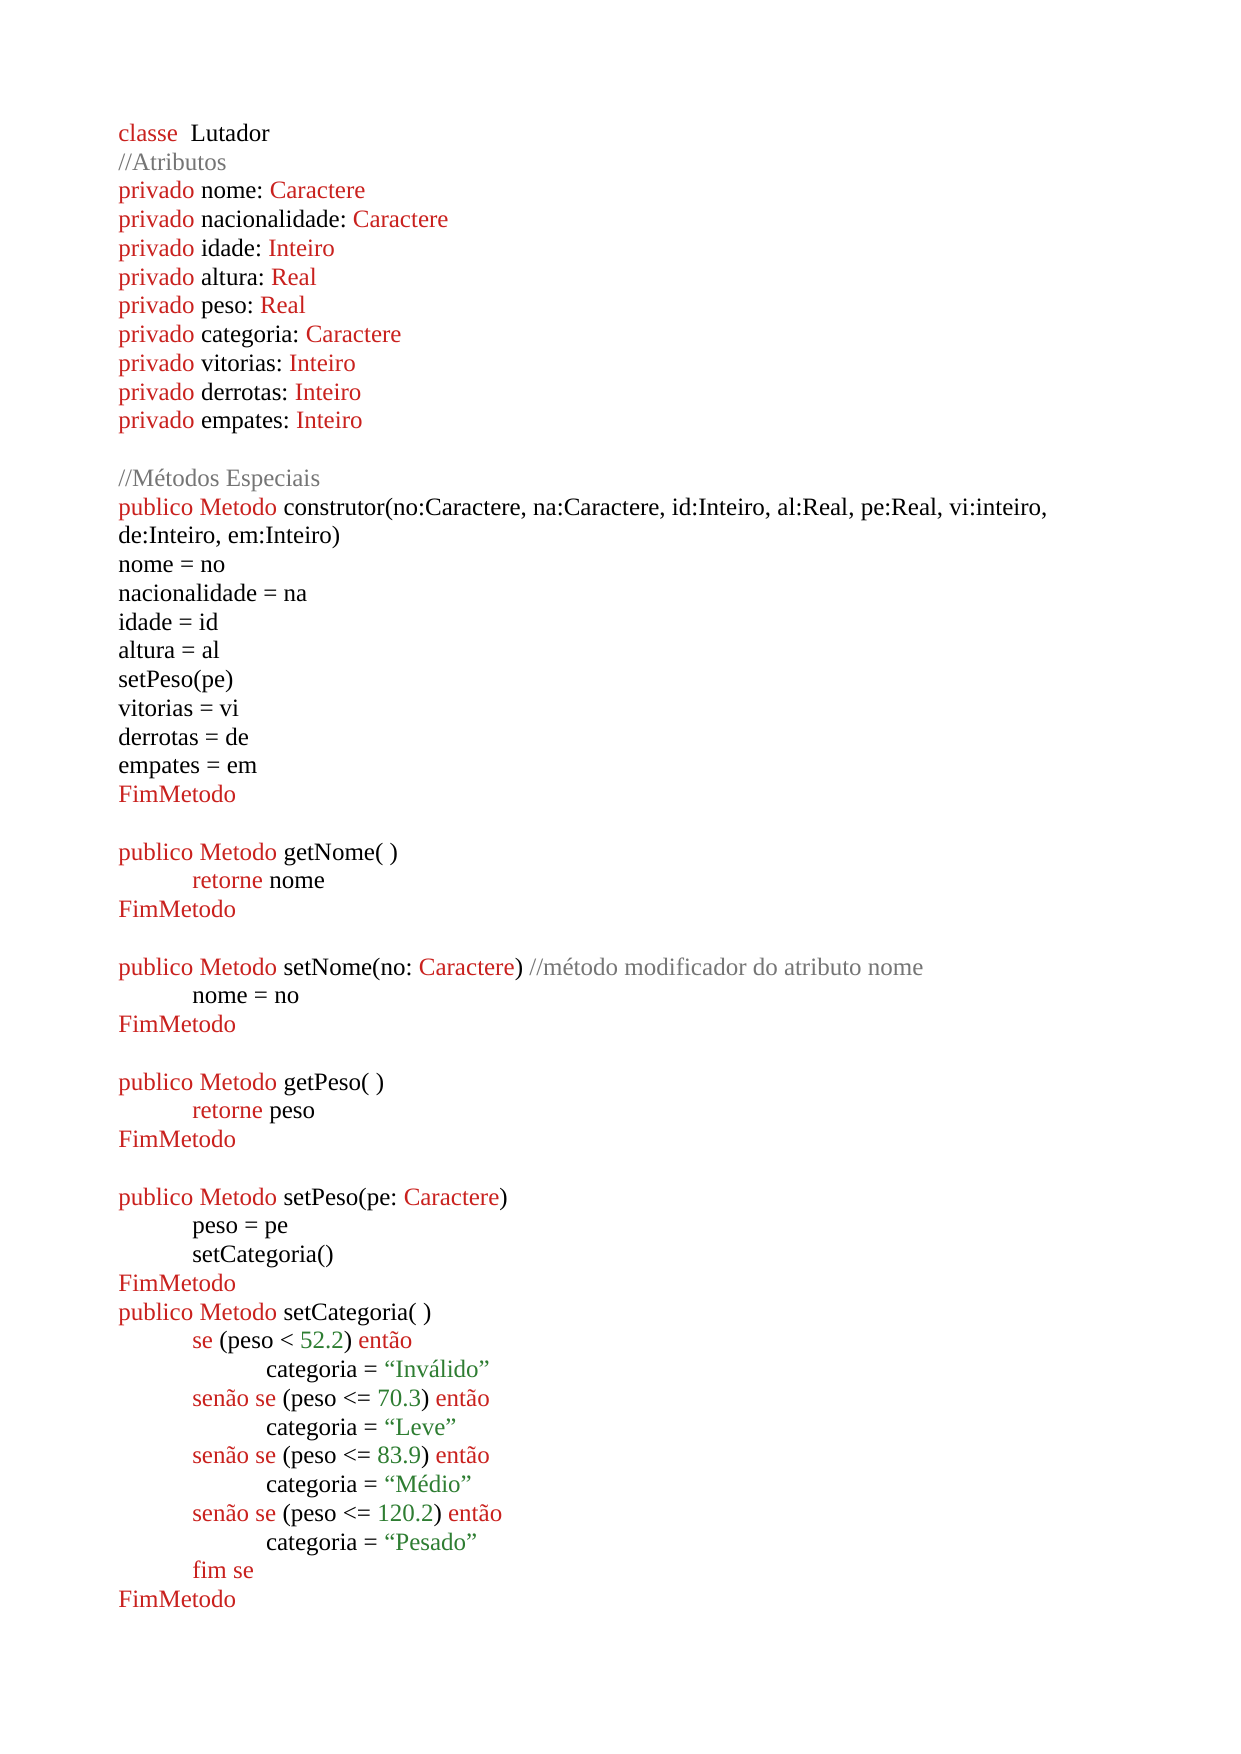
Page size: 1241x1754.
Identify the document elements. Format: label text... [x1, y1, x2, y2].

text senão se (peso <= 83.9) então [118, 1441, 1122, 1469]
text FimMetodo [118, 1584, 1122, 1613]
text FimMetodo [118, 1124, 1122, 1153]
text categoria = “Leve” [118, 1412, 1122, 1441]
text privado nacionalidade: Caractere [118, 204, 1122, 233]
text se (peso < 52.2) então [118, 1326, 1122, 1354]
text FimMetodo [118, 1268, 1122, 1297]
text FimMetodo [118, 779, 1122, 808]
text senão se (peso <= 70.3) então [118, 1383, 1122, 1412]
text //Métodos Especiais [118, 463, 1122, 492]
text classe Lutador [118, 118, 1122, 147]
text fim se [118, 1556, 1122, 1584]
text nacionalidade = na [118, 578, 1122, 607]
text publico Metodo setCategoria( ) [118, 1297, 1122, 1326]
text privado nome: Caractere [118, 176, 1122, 204]
text privado altura: Real [118, 262, 1122, 291]
text //Atributos [118, 147, 1122, 176]
text privado idade: Inteiro [118, 233, 1122, 262]
text retorne peso [118, 1096, 1122, 1124]
text nome = no [118, 549, 1122, 578]
text FimMetodo [118, 1009, 1122, 1038]
text privado empates: Inteiro [118, 406, 1122, 434]
text vitorias = vi [118, 693, 1122, 722]
text idade = id [118, 607, 1122, 636]
text privado vitorias: Inteiro [118, 348, 1122, 377]
text peso = pe [118, 1211, 1122, 1239]
text publico Metodo setPeso(pe: Caractere) [118, 1182, 1122, 1211]
text categoria = “Médio” [118, 1469, 1122, 1498]
text senão se (peso <= 120.2) então [118, 1498, 1122, 1527]
text setPeso(pe) [118, 664, 1122, 693]
text retorne nome [118, 866, 1122, 894]
text FimMetodo [118, 894, 1122, 923]
text privado peso: Real [118, 291, 1122, 319]
text setCategoria() [118, 1239, 1122, 1268]
text nome = no [118, 981, 1122, 1009]
text privado derrotas: Inteiro [118, 377, 1122, 406]
text publico Metodo getNome( ) [118, 837, 1122, 866]
text altura = al [118, 636, 1122, 664]
text categoria = “Pesado” [118, 1527, 1122, 1556]
text publico Metodo construtor(no:Caractere, na:Caractere, id:Inteiro, al:Real, pe:Real, vi:inteiro, de:Inteiro, em:Inteiro) [118, 492, 1122, 549]
text publico Metodo setNome(no: Caractere) //método modificador do atributo nome [118, 952, 1122, 981]
text derrotas = de [118, 722, 1122, 751]
text privado categoria: Caractere [118, 319, 1122, 348]
text categoria = “Inválido” [118, 1354, 1122, 1383]
text publico Metodo getPeso( ) [118, 1067, 1122, 1096]
text empates = em [118, 751, 1122, 779]
